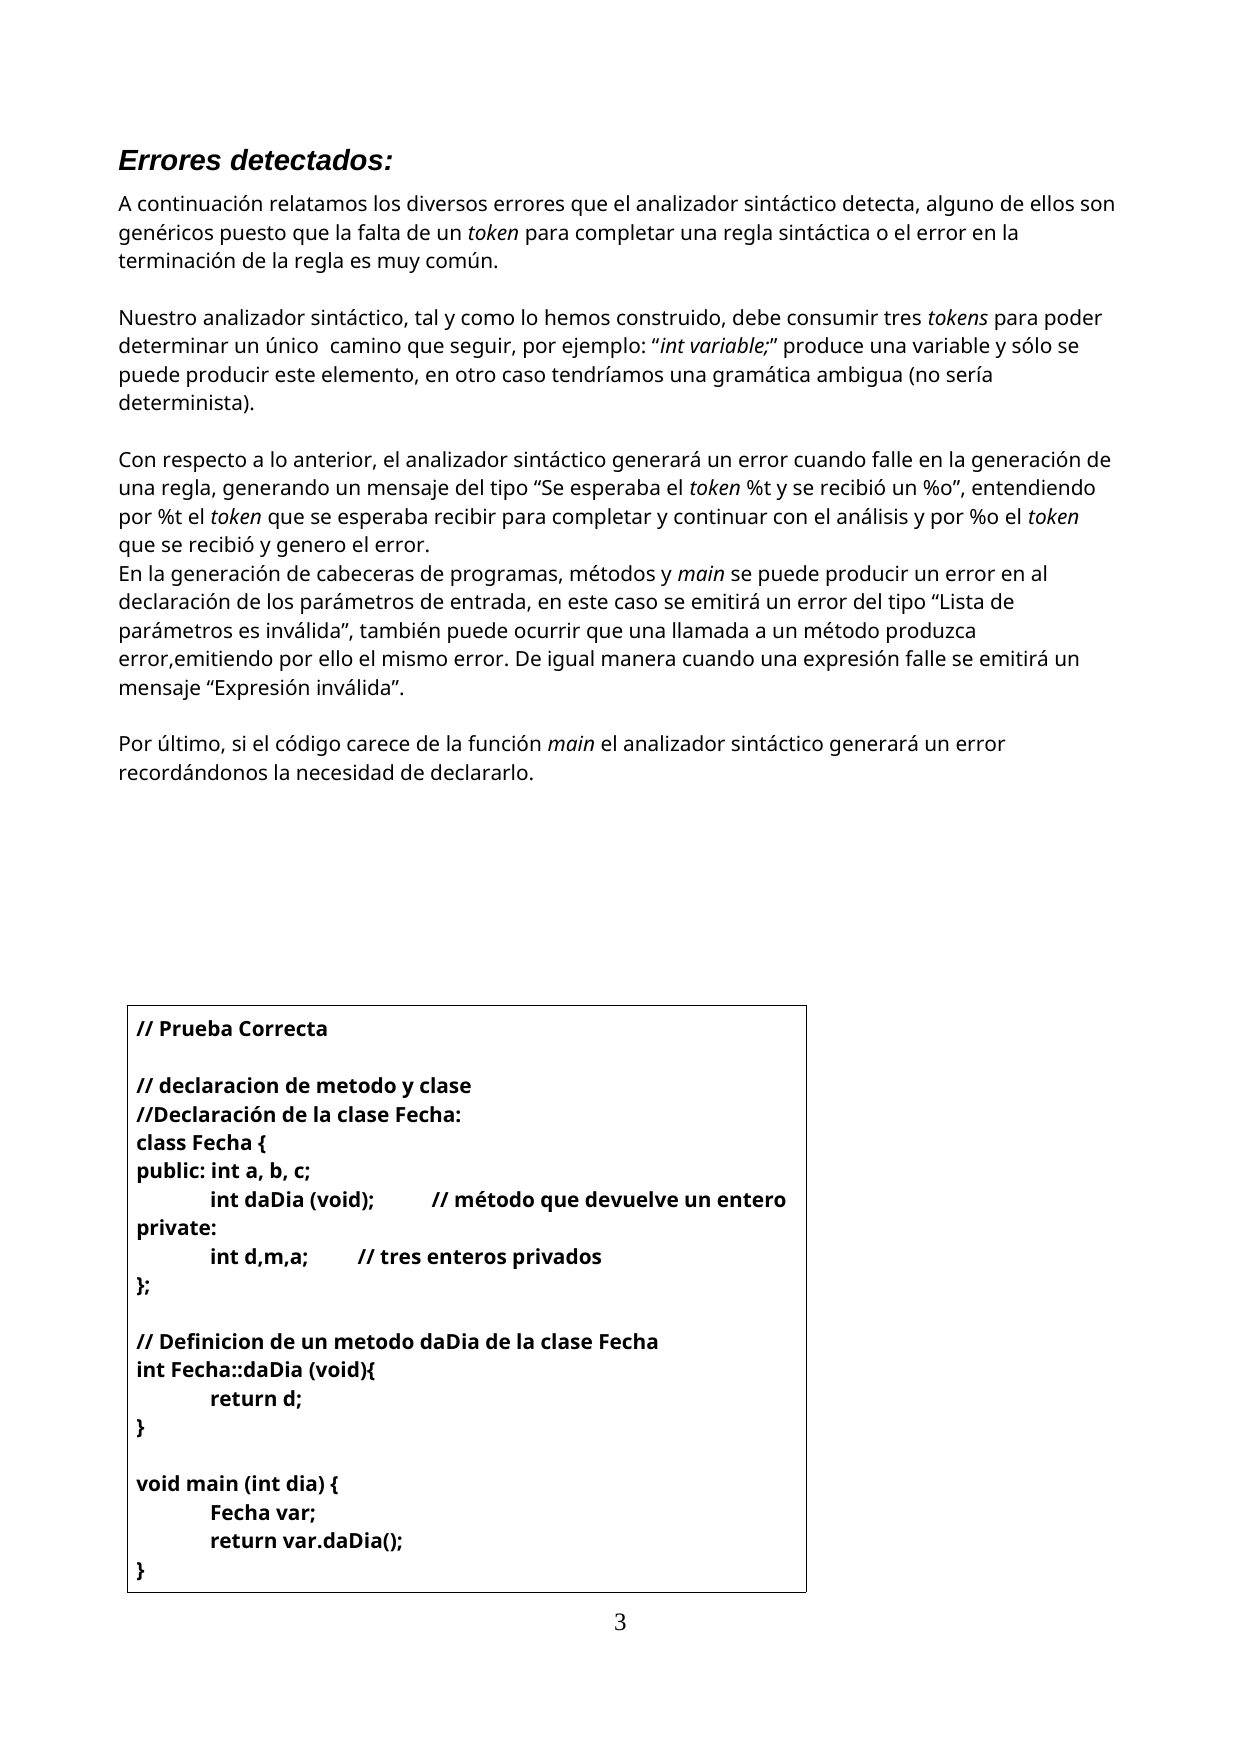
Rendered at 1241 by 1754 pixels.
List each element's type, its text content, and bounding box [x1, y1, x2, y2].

text public: int a, b, c; [136, 1157, 797, 1185]
text int Fecha::daDia (void){ [136, 1356, 797, 1384]
text A continuación relatamos los diversos errores que el analizador sintáctico detecta, alguno de ellos son genéricos puesto que la falta de un token para completar una regla sintáctica o el error en la terminación de la regla es muy común. [118, 189, 1122, 274]
text En la generación de cabeceras de programas, métodos y main se puede producir un error en al declaración de los parámetros de entrada, en este caso se emitirá un error del tipo “Lista de parámetros es inválida”, también puede ocurrir que una llamada a un método produzca error,emitiendo por ello el mismo error. De igual manera cuando una expresión falle se emitirá un mensaje “Expresión inválida”. [118, 559, 1122, 701]
text } [136, 1555, 797, 1583]
text Nuestro analizador sintáctico, tal y como lo hemos construido, debe consumir tres tokens para poder determinar un único camino que seguir, por ejemplo: “int variable;” produce una variable y sólo se puede producir este elemento, en otro caso tendríamos una gramática ambigua (no sería determinista). [118, 303, 1122, 417]
text return var.daDia(); [136, 1526, 797, 1555]
text // Definicion de un metodo daDia de la clase Fecha [136, 1327, 797, 1356]
text void main (int dia) { [136, 1469, 797, 1498]
text Por último, si el código carece de la función main el analizador sintáctico generará un error recordándonos la necesidad de declararlo. [118, 729, 1122, 786]
text int d,m,a; // tres enteros privados [136, 1242, 797, 1270]
text } [136, 1412, 797, 1441]
text // declaracion de metodo y clase [136, 1071, 797, 1100]
text // Prueba Correcta [136, 1014, 797, 1043]
text }; [136, 1270, 797, 1299]
text class Fecha { [136, 1128, 797, 1157]
text private: [136, 1213, 797, 1242]
text return d; [136, 1384, 797, 1412]
text Fecha var; [136, 1498, 797, 1526]
text int daDia (void); // método que devuelve un entero [136, 1185, 797, 1213]
text //Declaración de la clase Fecha: [136, 1100, 797, 1128]
subtitle Errores detectados: [118, 143, 1122, 177]
text Con respecto a lo anterior, el analizador sintáctico generará un error cuando falle en la generación de una regla, generando un mensaje del tipo “Se esperaba el token %t y se recibió un %o”, entendiendo por %t el token que se esperaba recibir para completar y continuar con el análisis y por %o el token que se recibió y genero el error. [118, 445, 1122, 559]
